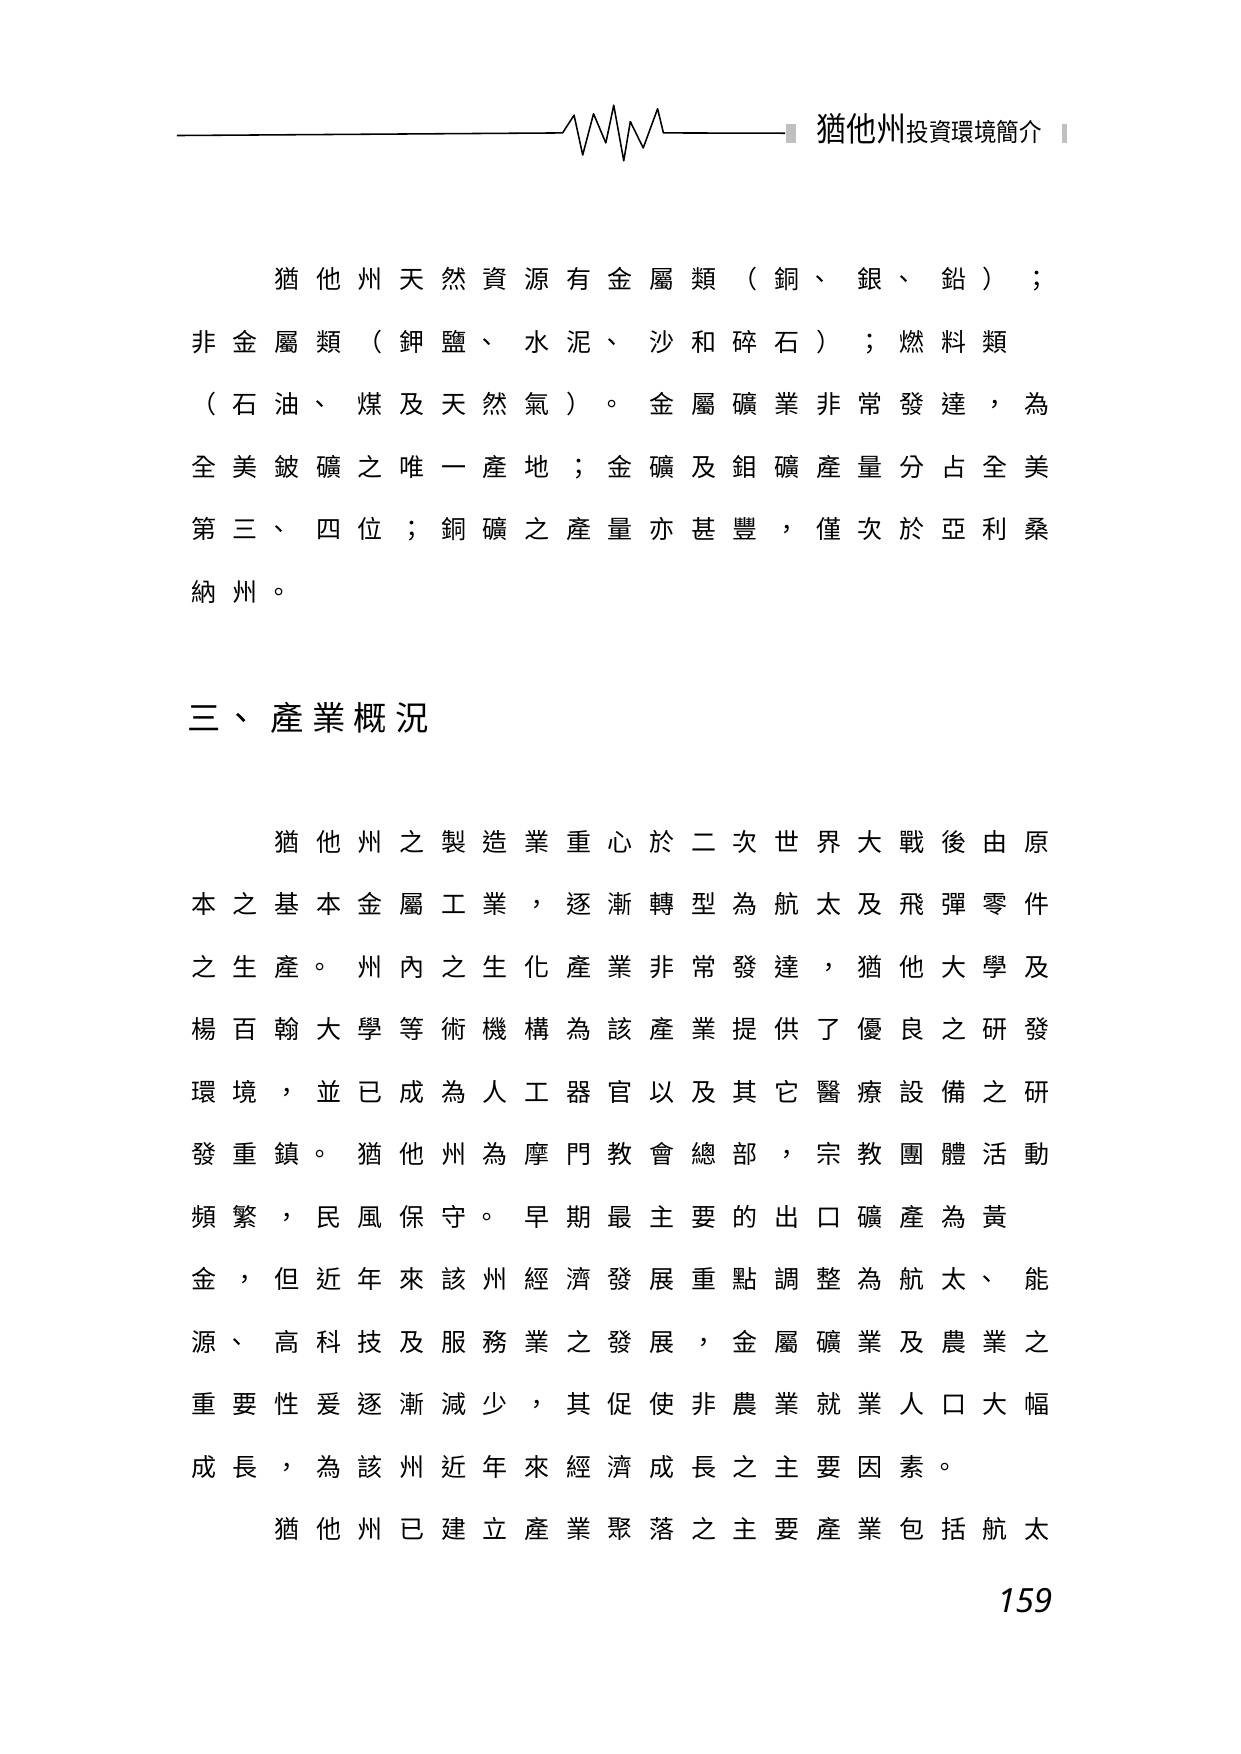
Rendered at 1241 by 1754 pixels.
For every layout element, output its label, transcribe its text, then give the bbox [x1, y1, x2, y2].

text 三、產業概況 [183, 674, 1058, 736]
text 猶他州之製造業重心於二次世界大戰後由原本之基本金屬工業，逐漸轉型為航太及飛彈零件之生產。州內之生化產業非常發達，猶他大學及楊百翰大學等術機構為該產業提供了優良之研發環境，並已成為人工器官以及其它醫療設備之研發重鎮。猶他州為摩門教會總部，宗教團體活動頻繁，民風保守。早期最主要的出口礦產為黃金，但近年來該州經濟發展重點調整為航太、能源、高科技及服務業之發展，金屬礦業及農業之重要性爰逐漸減少，其促使非農業就業人口大幅成長，為該州近年來經濟成長之主要因素。 [183, 799, 1058, 1486]
text 猶他州天然資源有金屬類（銅、銀、鉛）；非金屬類（鉀鹽、水泥、沙和碎石）；燃料類（石油、煤及天然氣）。金屬礦業非常發達，為全美鈹礦之唯一產地；金礦及鉬礦產量分占全美第三、四位；銅礦之產量亦甚豐，僅次於亞利桑納州。 [183, 236, 1058, 611]
text 猶他州已建立產業聚落之主要產業包括航太 [183, 1486, 1058, 1549]
